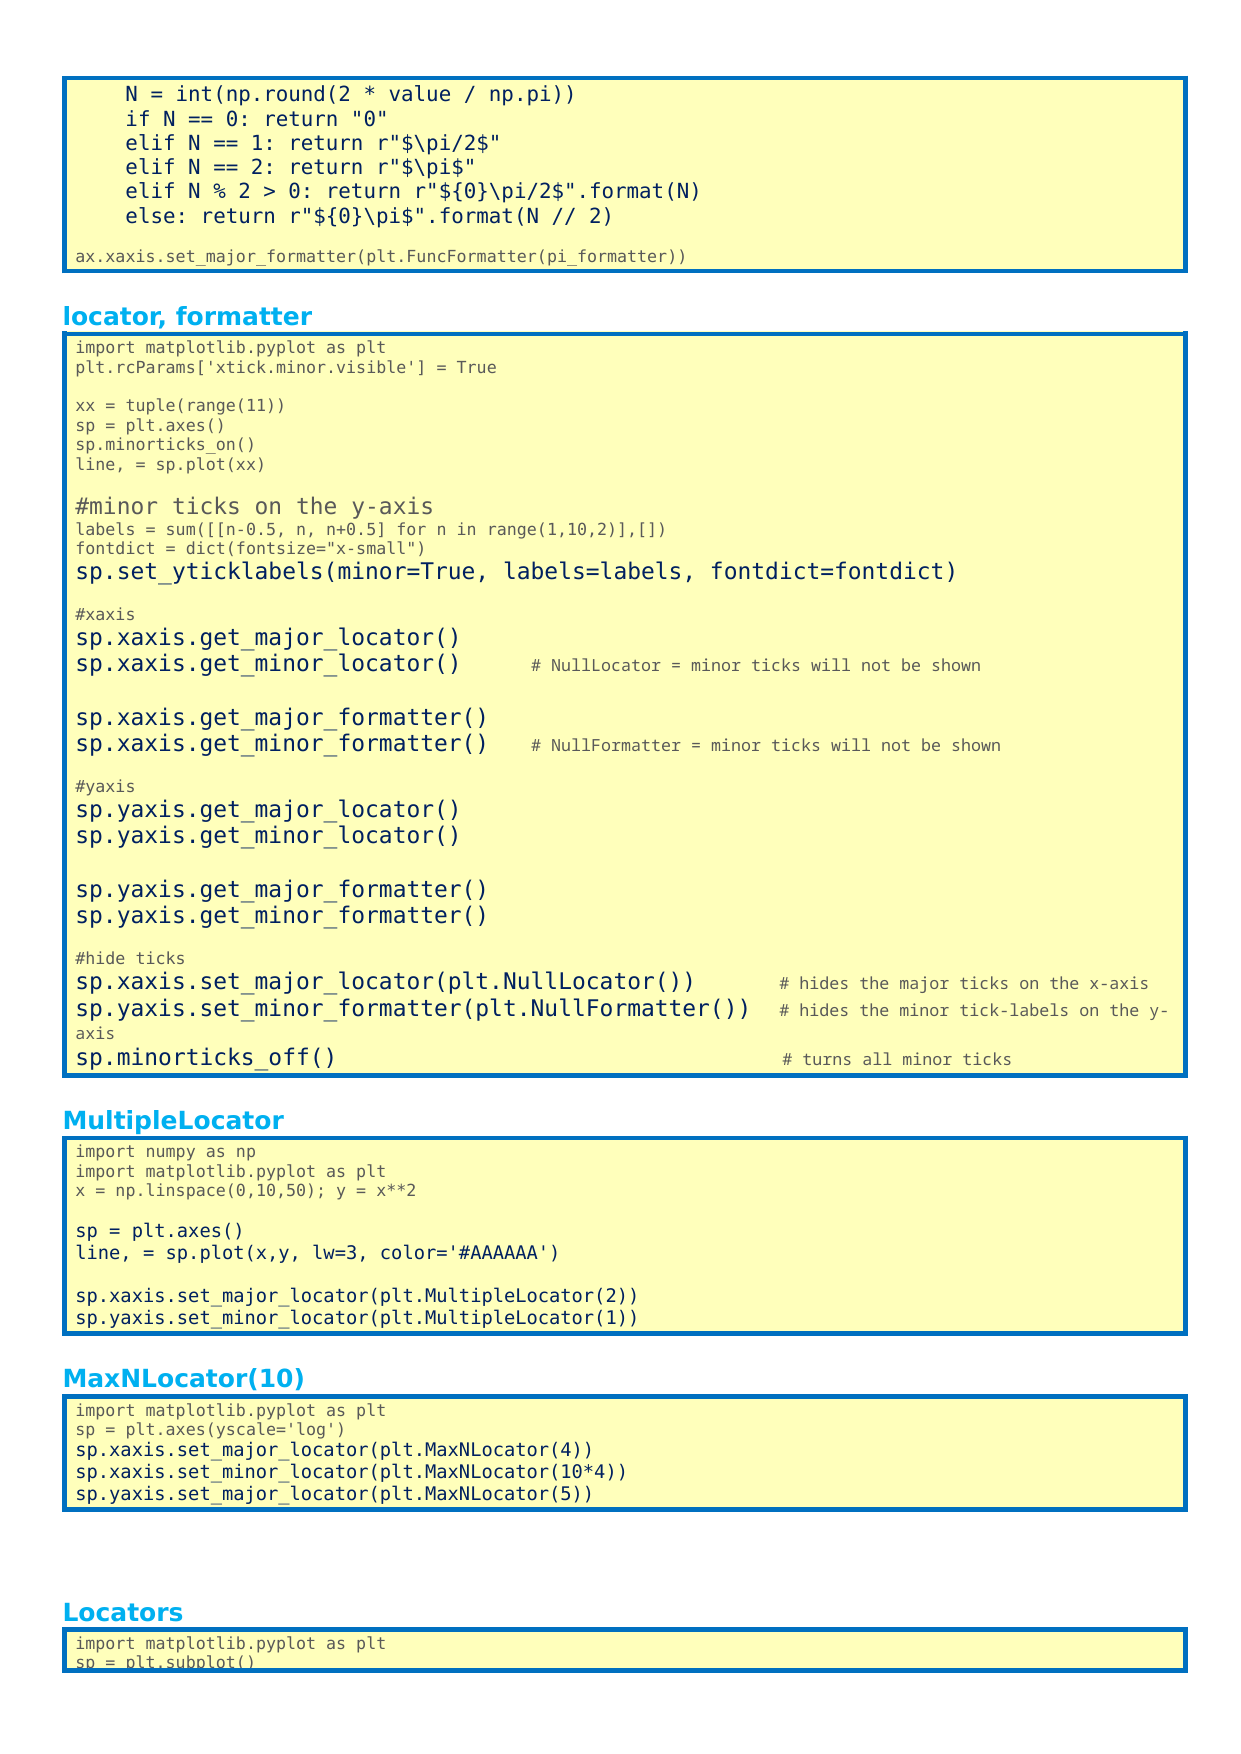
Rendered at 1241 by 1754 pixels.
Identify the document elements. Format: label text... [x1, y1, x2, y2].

text labels = sum([[n-0.5, n, n+0.5] for n in range(1,10,2)],[]) [67, 513, 1183, 532]
text sp = plt.axes() [67, 1213, 1183, 1235]
text sp.yaxis.get_minor_formatter() [67, 896, 1183, 923]
text #minor ticks on the y-axis [67, 486, 1183, 513]
text import matplotlib.pyplot as plt [67, 1399, 1183, 1413]
text fontdict = dict(fontsize="x-small") [67, 532, 1183, 552]
title MaxNLocator(10) [62, 1365, 1188, 1394]
text elif N == 2: return r"$\pi$" [67, 148, 1183, 173]
text sp.xaxis.set_major_locator(plt.MultipleLocator(2)) [67, 1279, 1183, 1301]
text sp.minorticks_on() [67, 428, 1183, 448]
text import matplotlib.pyplot as plt [67, 1632, 1183, 1647]
text sp.set_yticklabels(minor=True, labels=labels, fontdict=fontdict) [67, 552, 1183, 578]
text sp.xaxis.get_minor_locator() # NullLocator = minor ticks will not be shown [67, 644, 1183, 671]
text sp.xaxis.set_major_locator(plt.MaxNLocator(4)) [67, 1433, 1183, 1454]
title Locators [62, 1598, 1188, 1627]
text line, = sp.plot(xx) [67, 448, 1183, 467]
title locator, formatter [62, 302, 1188, 331]
text sp.yaxis.get_major_locator() [67, 789, 1183, 816]
text else: return r"${0}\pi$".format(N // 2) [67, 197, 1183, 221]
text import numpy as np [67, 1140, 1183, 1155]
text sp.yaxis.set_minor_locator(plt.MultipleLocator(1)) [67, 1301, 1183, 1331]
text sp = plt.axes(yscale='log') [67, 1413, 1183, 1433]
text sp.xaxis.get_minor_formatter() # NullFormatter = minor ticks will not be shown [67, 724, 1183, 751]
text sp.xaxis.set_minor_locator(plt.MaxNLocator(10*4)) [67, 1454, 1183, 1476]
text sp.yaxis.set_major_locator(plt.MaxNLocator(5)) [67, 1476, 1183, 1507]
text sp.xaxis.get_major_formatter() [67, 697, 1183, 724]
text sp.xaxis.set_major_locator(plt.NullLocator()) # hides the major ticks on the x-axis [67, 961, 1183, 988]
text import matplotlib.pyplot as plt [67, 1155, 1183, 1174]
title MultipleLocator [62, 1106, 1188, 1136]
text elif N == 1: return r"$\pi/2$" [67, 124, 1183, 148]
text x = np.linspace(0,10,50); y = x**2 [67, 1174, 1183, 1194]
text ax.xaxis.set_major_formatter(plt.FuncFormatter(pi_formatter)) [67, 241, 1183, 269]
text sp.yaxis.set_minor_formatter(plt.NullFormatter()) # hides the minor tick-labels on the y-axis [67, 988, 1183, 1037]
text #hide ticks [67, 942, 1183, 961]
text sp.yaxis.get_minor_locator() [67, 816, 1183, 843]
text if N == 0: return "0" [67, 100, 1183, 124]
text import matplotlib.pyplot as plt [67, 336, 1183, 351]
text line, = sp.plot(x,y, lw=3, color='#AAAAAA') [67, 1235, 1183, 1257]
text sp.yaxis.get_major_formatter() [67, 869, 1183, 896]
text sp.xaxis.get_major_locator() [67, 617, 1183, 644]
text sp = plt.subplot() [67, 1647, 1183, 1668]
text plt.rcParams['xtick.minor.visible'] = True [67, 351, 1183, 370]
text #xaxis [67, 598, 1183, 617]
text sp.minorticks_off() # turns all minor ticks [67, 1037, 1183, 1073]
text N = int(np.round(2 * value / np.pi)) [67, 80, 1183, 100]
text elif N % 2 > 0: return r"${0}\pi/2$".format(N) [67, 173, 1183, 197]
text sp = plt.axes() [67, 409, 1183, 428]
text #yaxis [67, 770, 1183, 789]
text xx = tuple(range(11)) [67, 389, 1183, 409]
